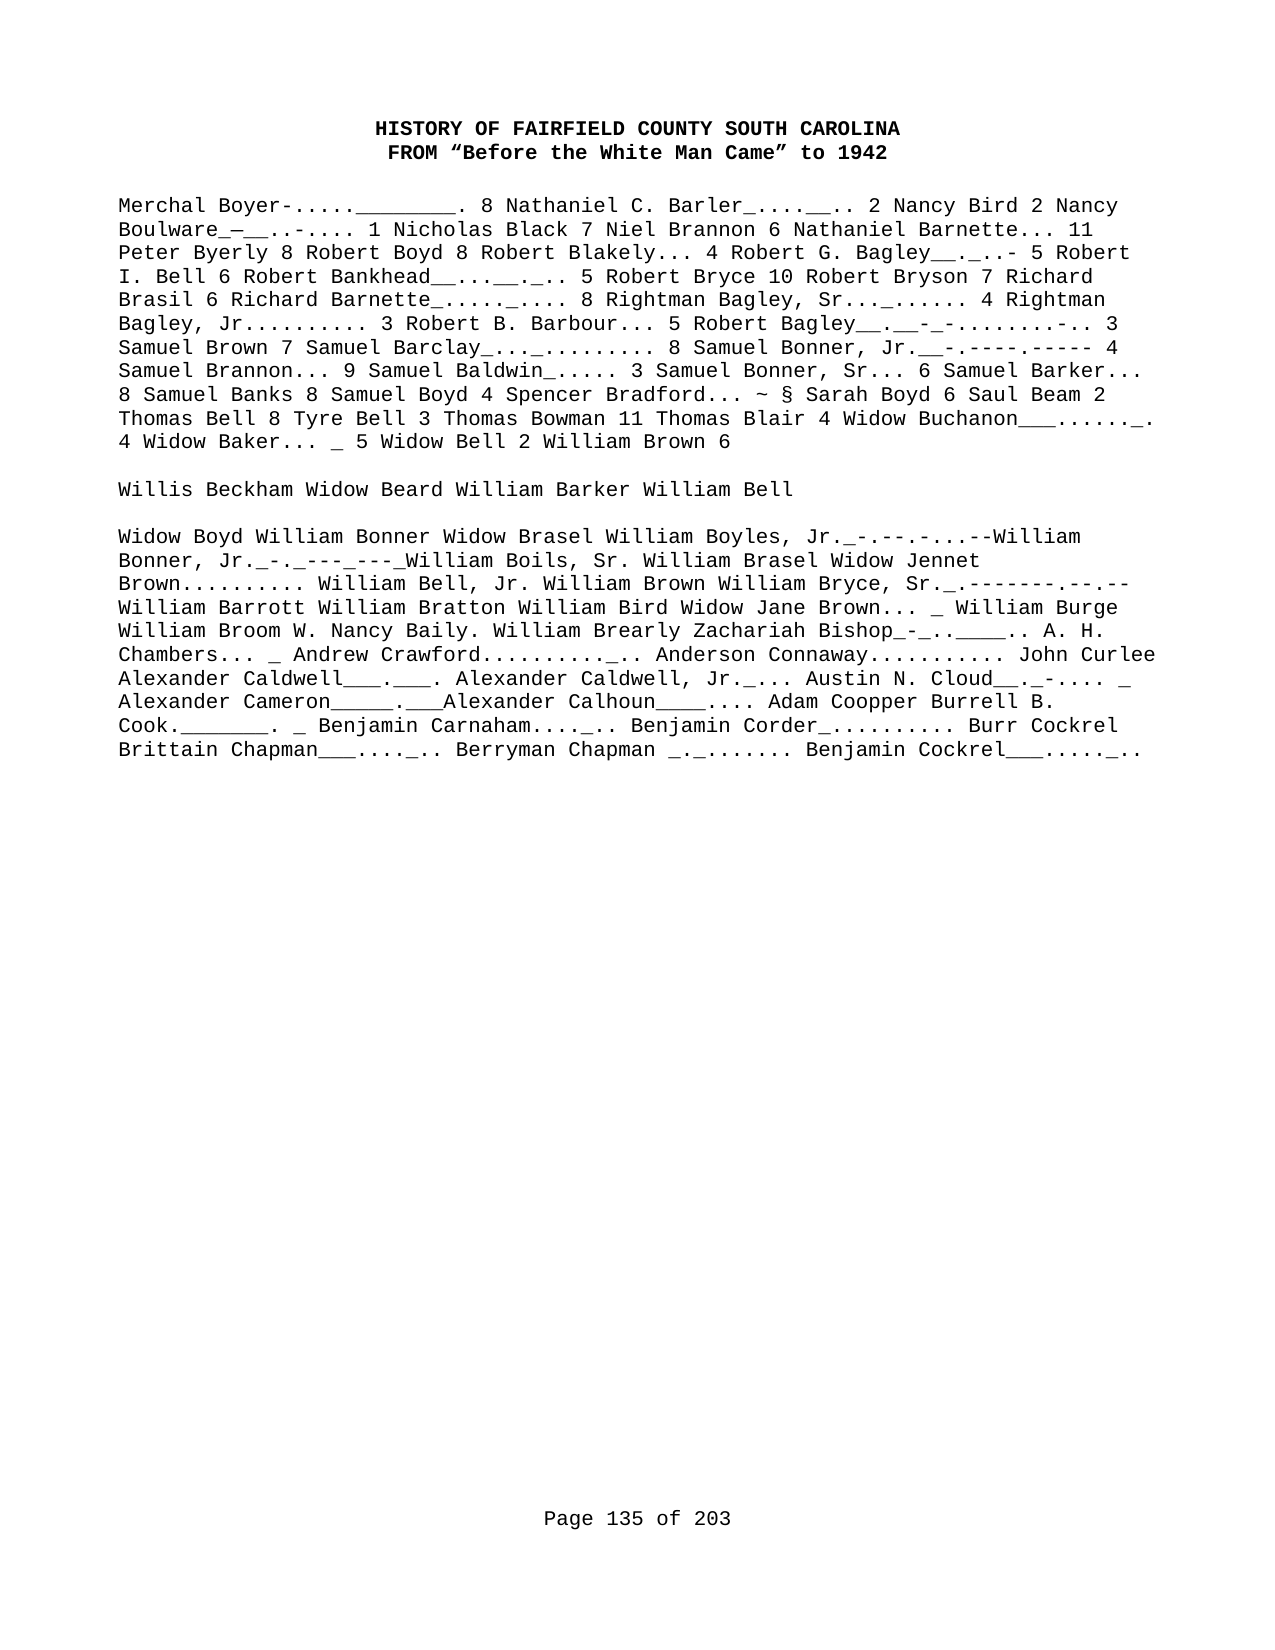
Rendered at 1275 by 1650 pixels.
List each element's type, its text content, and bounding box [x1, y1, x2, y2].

text Widow Boyd William Bonner Widow Brasel William Boyles, Jr._-.--.-...--William Bonner, Jr._-._---_---_William Boils, Sr. William Brasel Widow Jennet Brown.......... William Bell, Jr. William Brown William Bryce, Sr._.-------.--.--William Barrott William Bratton William Bird Widow Jane Brown... _ William Burge William Broom W. Nancy Baily. William Brearly Zachariah Bishop_-_..____.. A. H. Chambers... _ Andrew Crawford.........._.. Anderson Connaway........... John Curlee Alexander Caldwell___.___. Alexander Caldwell, Jr._... Austin N. Cloud__._-.... _ Alexander Cameron_____.___Alexander Calhoun____.... Adam Coopper Burrell B. Cook._______. _ Benjamin Carnaham...._.. Benjamin Corder_.......... Burr Cockrel Brittain Chapman___...._.. Berryman Chapman _._....... Benjamin Cockrel___....._.. [118, 526, 1157, 762]
text Merchal Boyer-.....________. 8 Nathaniel C. Barler_....__.. 2 Nancy Bird 2 Nancy Boulware_—__..-.... 1 Nicholas Black 7 Niel Brannon 6 Nathaniel Barnette... 11 Peter Byerly 8 Robert Boyd 8 Robert Blakely... 4 Robert G. Bagley__._..- 5 Robert I. Bell 6 Robert Bankhead__...__._.. 5 Robert Bryce 10 Robert Bryson 7 Richard Brasil 6 Richard Barnette_....._.... 8 Rightman Bagley, Sr..._...... 4 Rightman Bagley, Jr.......... 3 Robert B. Barbour... 5 Robert Bagley__.__-_-........-.. 3 Samuel Brown 7 Samuel Barclay_..._......... 8 Samuel Bonner, Jr.__-.----.----- 4 Samuel Brannon... 9 Samuel Baldwin_..... 3 Samuel Bonner, Sr... 6 Samuel Barker... 8 Samuel Banks 8 Samuel Boyd 4 Spencer Bradford... ~ § Sarah Boyd 6 Saul Beam 2 Thomas Bell 8 Tyre Bell 3 Thomas Bowman 11 Thomas Blair 4 Widow Buchanon___......_. 4 Widow Baker... _ 5 Widow Bell 2 William Brown 6 [118, 195, 1157, 455]
text Willis Beckham Widow Beard William Barker William Bell [118, 479, 1157, 502]
